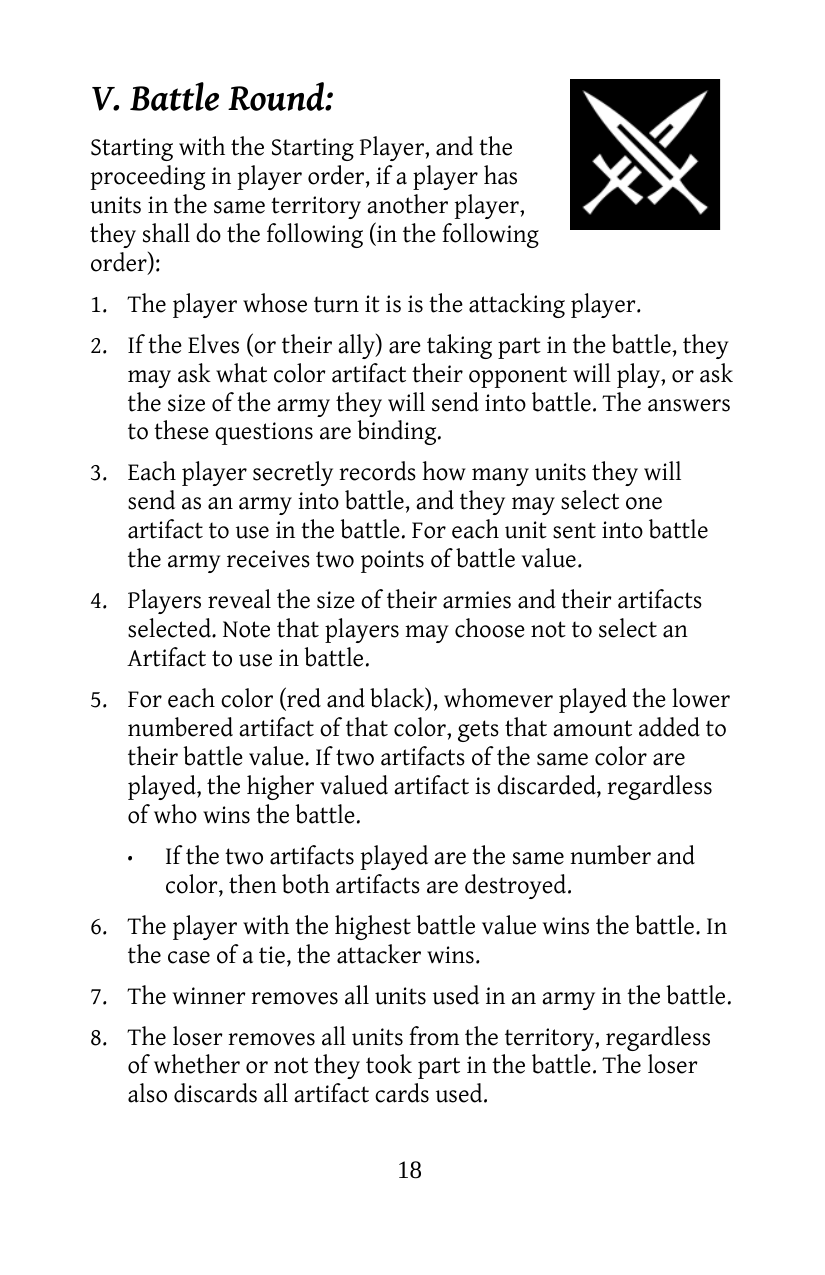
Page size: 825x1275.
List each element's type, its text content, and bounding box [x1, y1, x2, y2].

list If the Elves (or their ally) are taking part in the battle, they may ask what color artifact their opponent will play, or ask the size of the army they will send into battle. The answers to these questions are binding. [90, 331, 735, 447]
list If the two artifacts played are the same number and color, then both artifacts are destroyed. [127, 842, 735, 900]
list The loser removes all units from the territory, regardless of whether or not they took part in the battle. The loser also discards all artifact cards used. [90, 1023, 735, 1110]
list The player with the highest battle value wins the battle. In the case of a tie, the attacker wins. [90, 912, 735, 970]
picture [570, 79, 721, 230]
list The player whose turn it is is the attacking player. [90, 290, 735, 319]
subtitle V. Battle Round: [90, 78, 735, 121]
text Starting with the Starting Player, and the proceeding in player order, if a player has units in the same territory another player, they shall do the following (in the following order): [90, 133, 735, 278]
list The winner removes all units used in an army in the battle. [90, 982, 735, 1011]
list Players reveal the size of their armies and their artifacts selected. Note that players may choose not to select an Artifact to use in battle. [90, 587, 735, 674]
list For each color (red and black), whomever played the lower numbered artifact of that color, gets that amount added to their battle value. If two artifacts of the same color are played, the higher valued artifact is discarded, regardless of who wins the battle. [90, 686, 735, 830]
list Each player secretly records how many units they will send as an army into battle, and they may select one artifact to use in the battle. For each unit sent into battle the army receives two points of battle value. [90, 459, 735, 575]
